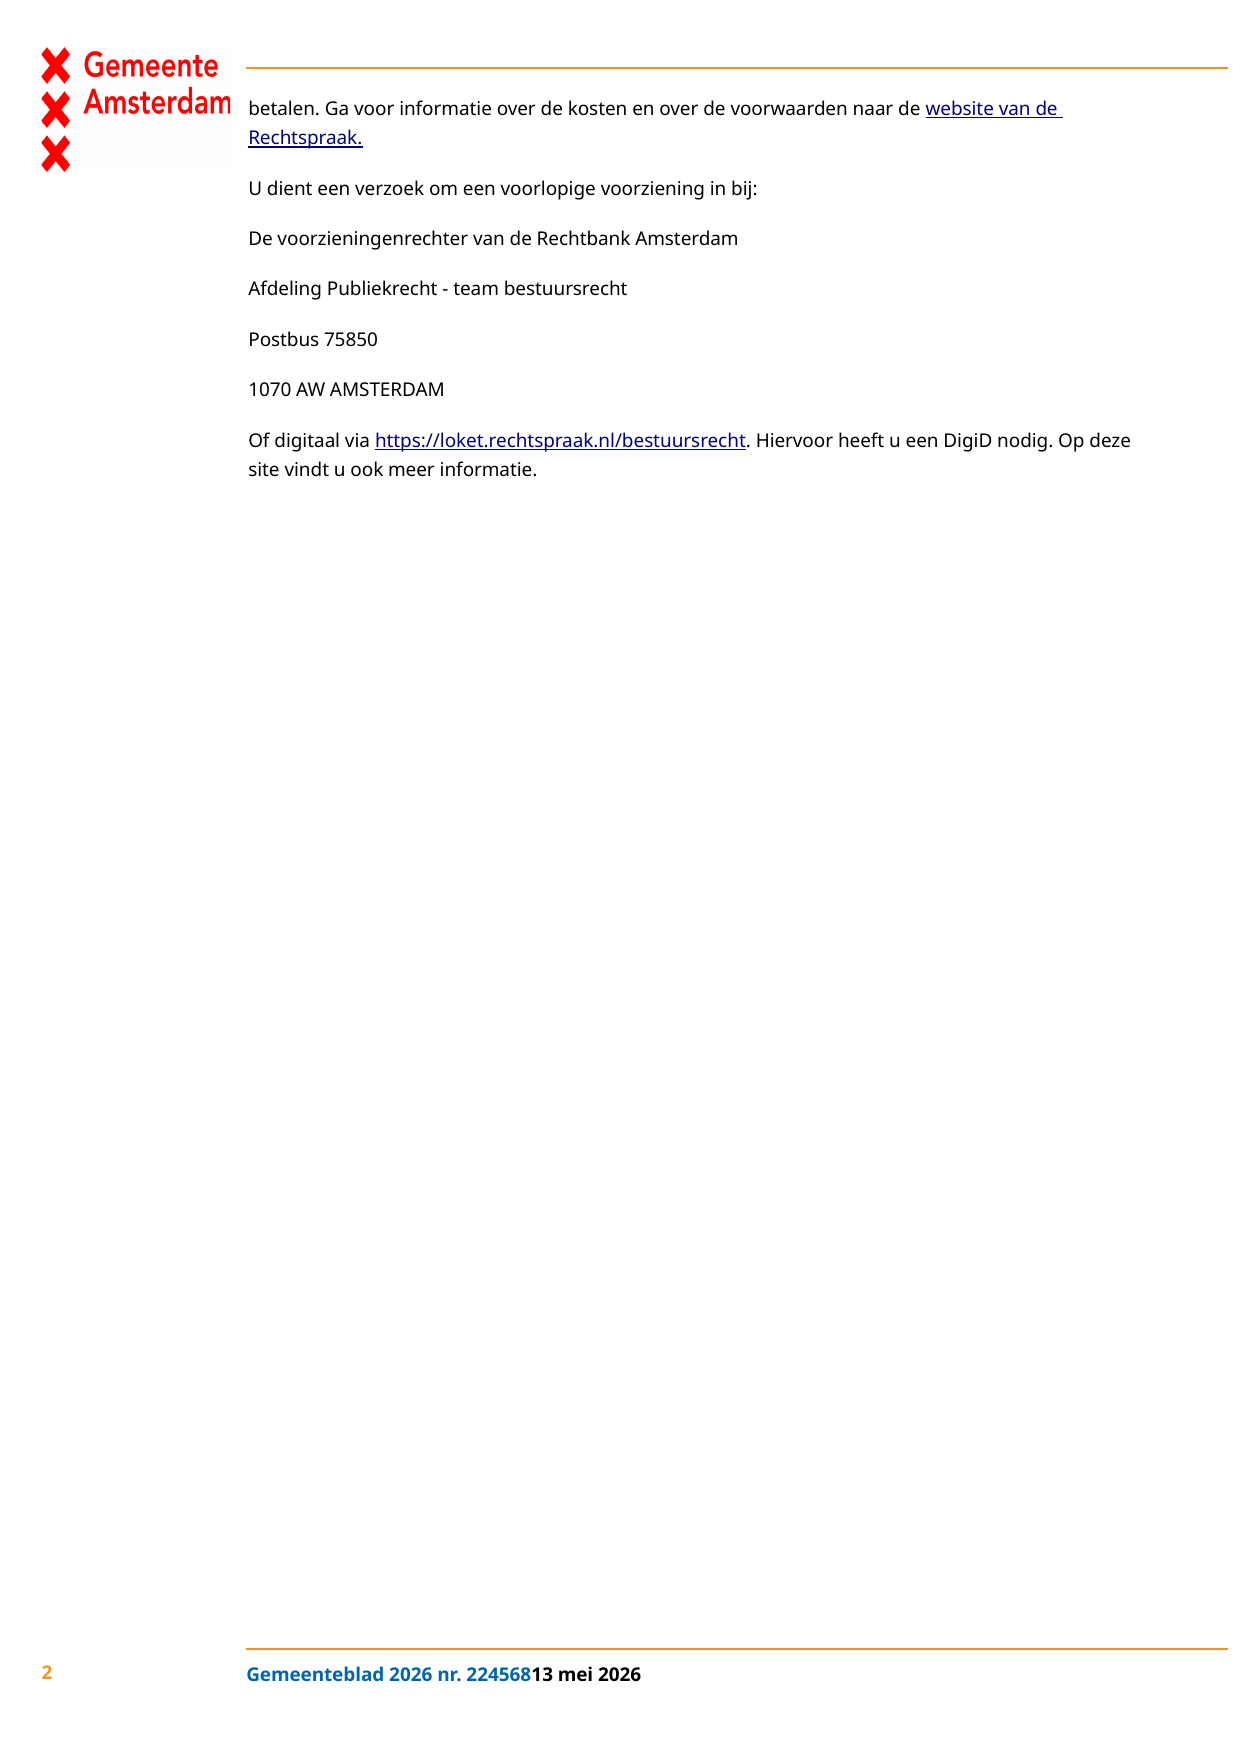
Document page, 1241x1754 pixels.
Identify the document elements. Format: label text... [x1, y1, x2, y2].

picture [41, 47, 231, 172]
text 1070 AW AMSTERDAM [248, 376, 1152, 402]
text De voorzieningenrechter van de Rechtbank Amsterdam [248, 225, 1152, 251]
text Postbus 75850 [248, 326, 1152, 352]
text betalen. Ga voor informatie over de kosten en over de voorwaarden naar de website van de Rechtspraak. [248, 95, 1152, 150]
text U dient een verzoek om een voorlopige voorziening in bij: [248, 175, 1152, 201]
text Afdeling Publiekrecht - team bestuursrecht [248, 276, 1152, 301]
text Of digitaal via https://loket.rechtspraak.nl/bestuursrecht. Hiervoor heeft u een DigiD nodig. Op deze site vindt u ook meer informatie. [248, 427, 1152, 482]
